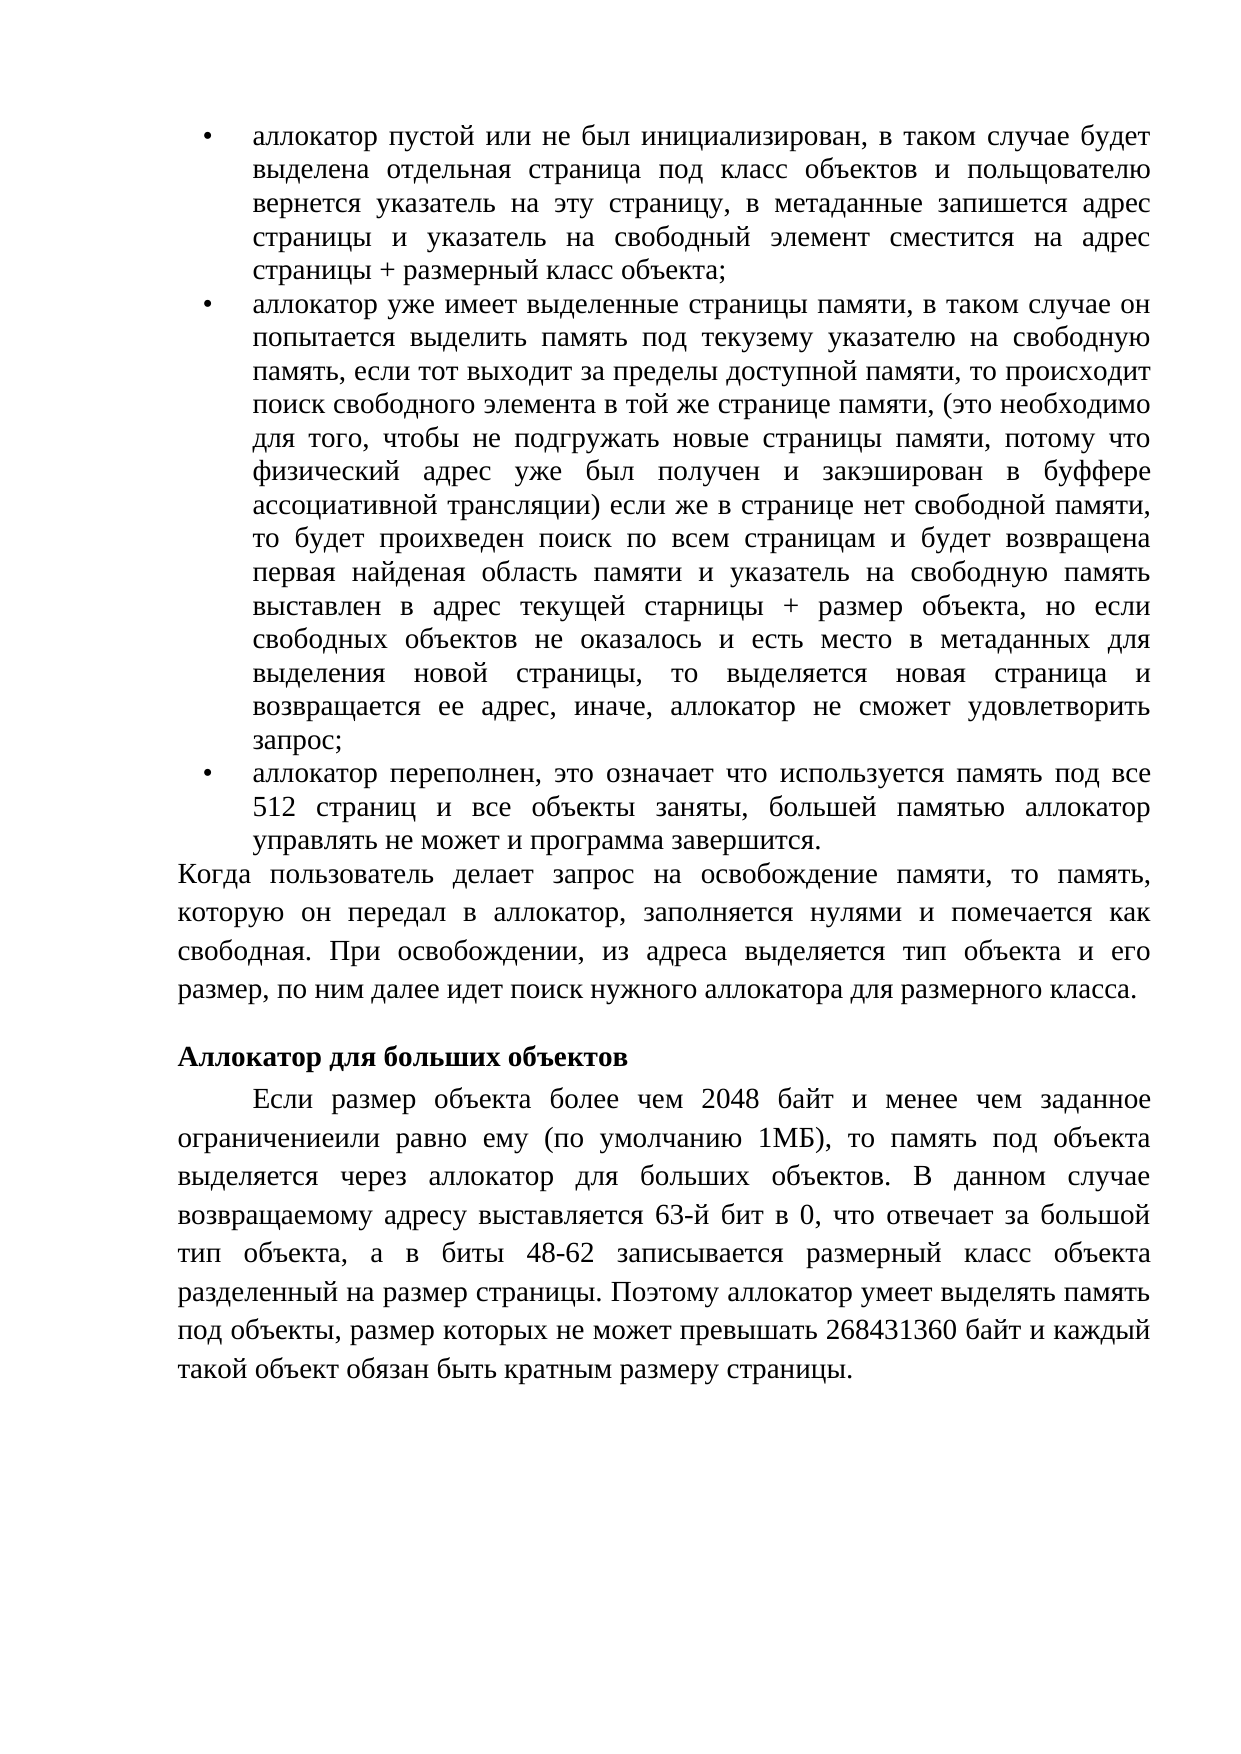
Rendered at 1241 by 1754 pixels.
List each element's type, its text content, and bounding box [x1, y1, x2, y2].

text Когда пользователь делает запрос на освобождение памяти, то память, которую он передал в аллокатор, заполняется нулями и помечается как свободная. При освобождении, из адреса выделяется тип объекта и его размер, по ним далее идет поиск нужного аллокатора для размерного класса. [177, 856, 1152, 1005]
list аллокатор переполнен, это означает что используется память под все 512 страниц и все объекты заняты, большей памятью аллокатор управлять не может и программа завершится. [202, 755, 1152, 856]
text Если размер объекта более чем 2048 байт и менее чем заданное ограничениеили равно ему (по умолчанию 1МБ), то память под объекта выделяется через аллокатор для больших объектов. В данном случае возвращаемому адресу выставляется 63-й бит в 0, что отвечает за большой тип объекта, а в биты 48-62 записывается размерный класс объекта разделенный на размер страницы. Поэтому аллокатор умеет выделять память под объекты, размер которых не может превышать 268431360 байт и каждый такой объект обязан быть кратным размеру страницы. [177, 1081, 1152, 1384]
list аллокатор уже имеет выделенные страницы памяти, в таком случае он попытается выделить память под текузему указателю на свободную память, если тот выходит за пределы доступной памяти, то происходит поиск свободного элемента в той же странице памяти, (это необходимо для того, чтобы не подгружать новые страницы памяти, потому что физический адрес уже был получен и закэширован в буффере ассоциативной трансляции) если же в странице нет свободной памяти, то будет проихведен поиск по всем страницам и будет возвращена первая найденая область памяти и указатель на свободную память выставлен в адрес текущей старницы + размер объекта, но если свободных объектов не оказалось и есть место в метаданных для выделения новой страницы, то выделяется новая страница и возвращается ее адрес, иначе, аллокатор не сможет удовлетворить запрос; [202, 286, 1152, 755]
list аллокатор пустой или не был инициализирован, в таком случае будет выделена отдельная страница под класс объектов и польщователю вернется указатель на эту страницу, в метаданные запишется адрес страницы и указатель на свободный элемент сместится на адрес страницы + размерный класс объекта; [202, 118, 1152, 286]
subtitle Аллокатор для больших объектов [177, 1039, 1152, 1073]
